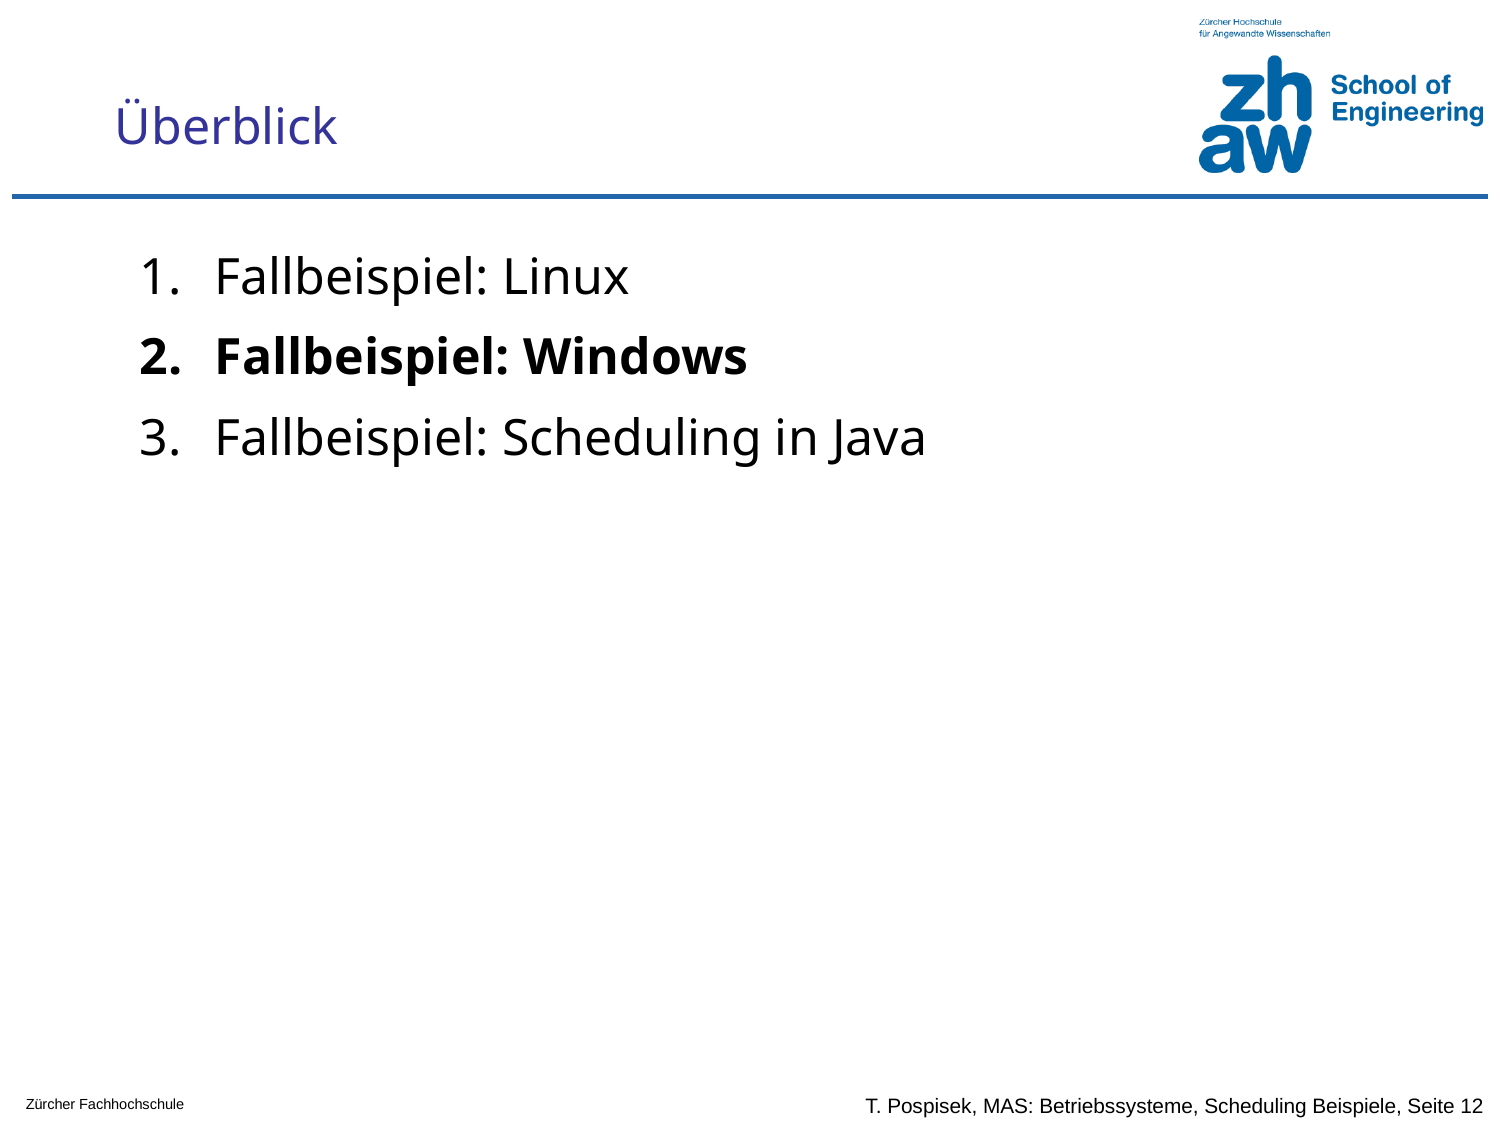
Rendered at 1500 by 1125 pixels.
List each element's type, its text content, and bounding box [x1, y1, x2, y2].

text_box Fallbeispiel: Linux Fallbeispiel: Windows Fallbeispiel: Scheduling in Java [124, 237, 1338, 675]
picture [1199, 19, 1483, 173]
title Überblick [99, 50, 1379, 163]
